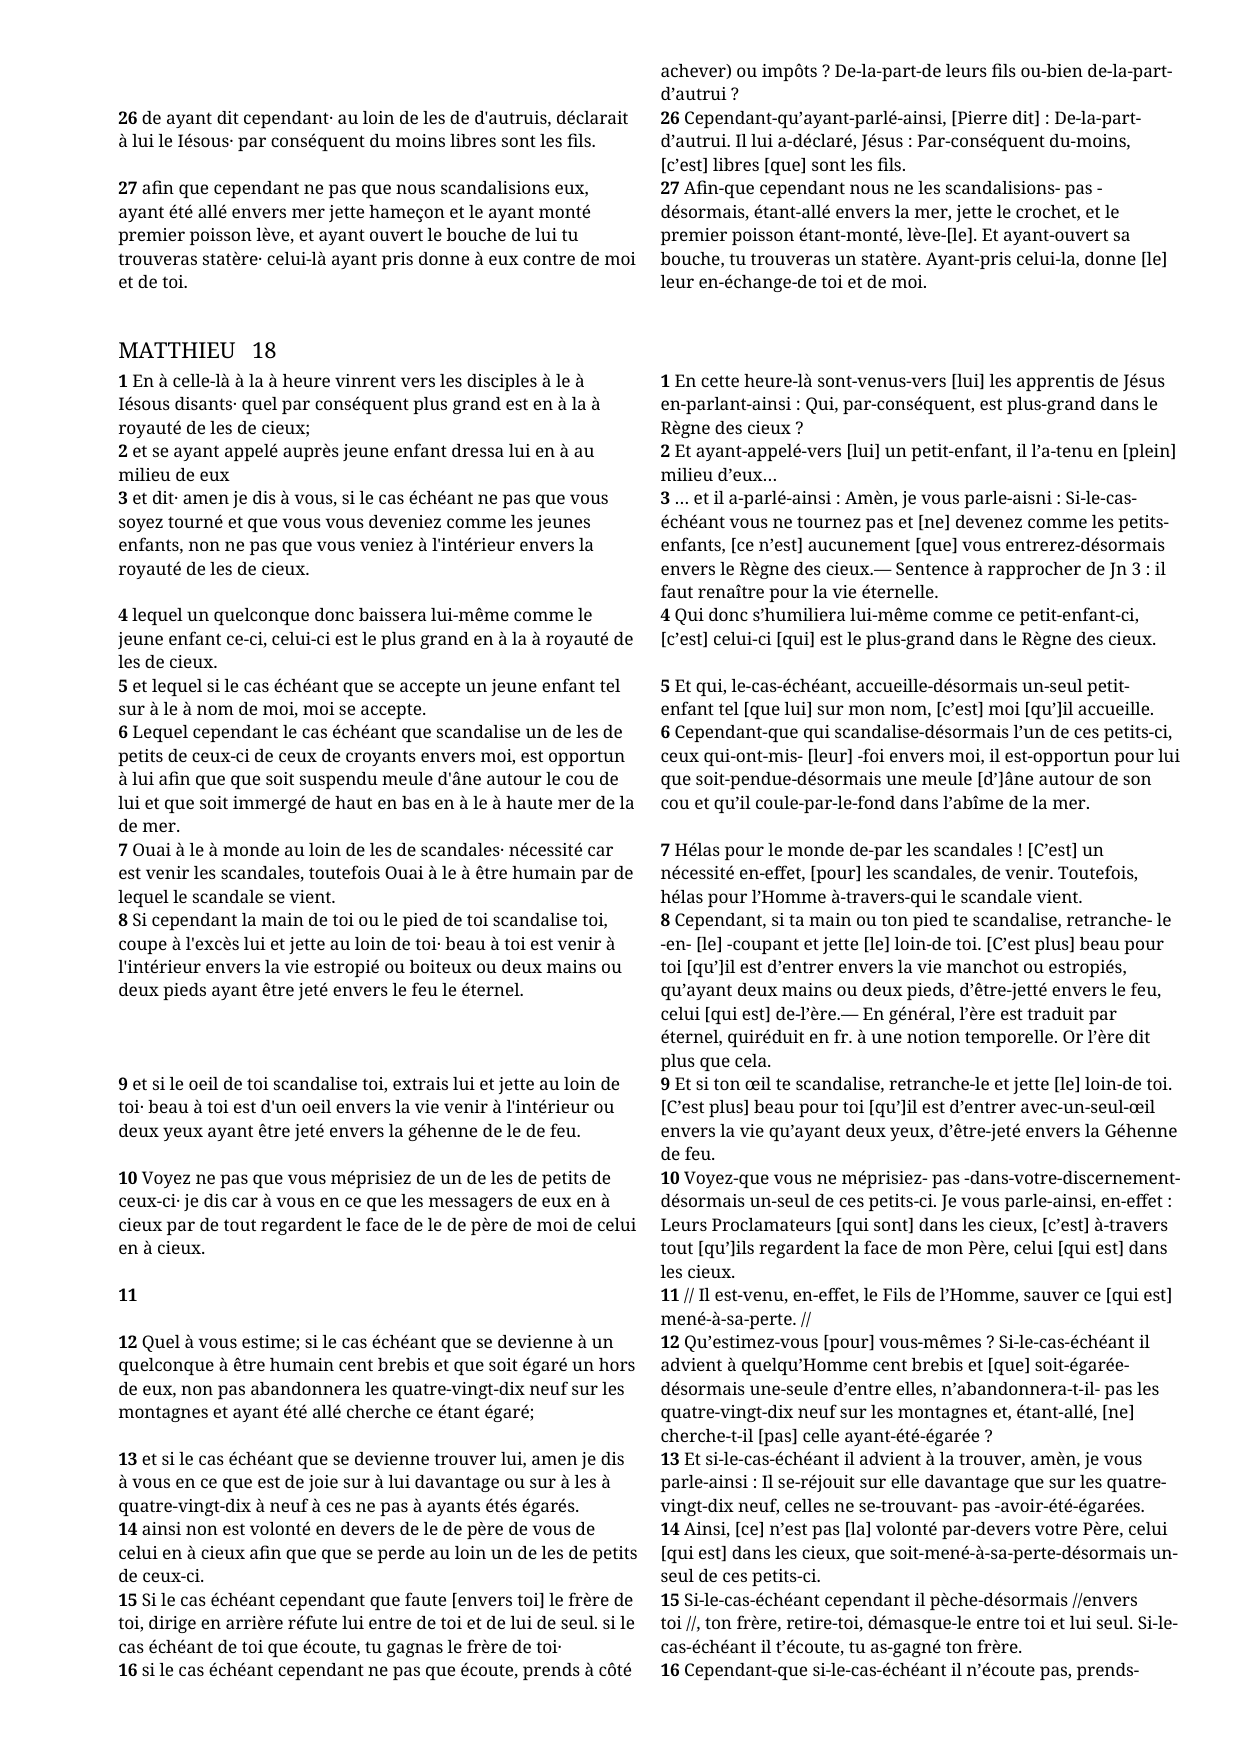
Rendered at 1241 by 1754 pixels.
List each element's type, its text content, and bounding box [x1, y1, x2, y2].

table_cell [639, 604, 660, 674]
table_cell 5 Et qui, le-cas-échéant, accueille-désormais un-seul petit-enfant tel [que lui] sur mon nom, [c’est] moi [qu’]il accueille. [660, 674, 1181, 721]
table_cell 16 si le cas échéant cependant ne pas que écoute, prends à côté avec de toi encore un ou deux, afin que sur de bouche de deux de témoins ou de trois que soit dressé tout oral· [118, 1658, 639, 1682]
table_cell 26 Cependant-qu’ayant-parlé-ainsi, [Pierre dit] : De-la-part-d’autrui. Il lui a-déclaré, Jésus : Par-conséquent du-moins, [c’est] libres [que] sont les fils. [660, 106, 1181, 176]
table_header 1 En à celle-là à la à heure vinrent vers les disciples à le à Iésous disants· quel par conséquent plus grand est en à la à royauté de les de cieux; [118, 369, 639, 439]
table_cell 10 Voyez ne pas que vous méprisiez de un de les de petits de ceux-ci· je dis car à vous en ce que les messagers de eux en à cieux par de tout regardent le face de le de père de moi de celui en à cieux. [118, 1166, 639, 1283]
table_cell [639, 1166, 660, 1283]
table_cell [639, 1588, 660, 1658]
table_cell 25 Il a-parlé-ainsi : Oui ! Et étant-allé envers la maison-d’habitation, il [l’]a-devancé-par-avance, Jésus, en-parlant-ainsi : Qu’estimes-tu pour toi-même, Simon ? Les rois de la terre, de-la-part-de qui prennent-ils redevances-à-acquitter (= achever) ou impôts ? De-la-part-de leurs fils ou-bien de-la-part-d’autrui ? [660, 59, 1181, 106]
table_cell 7 Ouai à le à monde au loin de les de scandales· nécessité car est venir les scandales, toutefois Ouai à le à être humain par de lequel le scandale se vient. [118, 838, 639, 908]
table_cell [639, 1072, 660, 1166]
table_cell 6 Cependant-que qui scandalise-désormais l’un de ces petits-ci, ceux qui-ont-mis- [leur] -foi envers moi, il est-opportun pour lui que soit-pendue-désormais une meule [d’]âne autour de son cou et qu’il coule-par-le-fond dans l’abîme de la mer. [660, 721, 1181, 838]
table_cell 2 Et ayant-appelé-vers [lui] un petit-enfant, il l’a-tenu en [plein] milieu d’eux… [660, 439, 1181, 486]
table_cell 15 Si-le-cas-échéant cependant il pèche-désormais //envers toi //, ton frère, retire-toi, démasque-le entre toi et lui seul. Si-le-cas-échéant il t’écoute, tu as-gagné ton frère. [660, 1588, 1181, 1658]
table_cell 27 afin que cependant ne pas que nous scandalisions eux, ayant été allé envers mer jette hameçon et le ayant monté premier poisson lève, et ayant ouvert le bouche de lui tu trouveras statère· celui-là ayant pris donne à eux contre de moi et de toi. [118, 176, 639, 293]
table_cell [639, 838, 660, 908]
table_cell [639, 721, 660, 838]
table_cell 13 et si le cas échéant que se devienne trouver lui, amen je dis à vous en ce que est de joie sur à lui davantage ou sur à les à quatre-vingt-dix à neuf à ces ne pas à ayants étés égarés. [118, 1447, 639, 1517]
table_cell 26 de ayant dit cependant· au loin de les de d'autruis, déclarait à lui le Iésous· par conséquent du moins libres sont les fils. [118, 106, 639, 176]
table_cell 9 Et si ton œil te scandalise, retranche-le et jette [le] loin-de toi. [C’est plus] beau pour toi [qu’]il est d’entrer avec-un-seul-œil envers la vie qu’ayant deux yeux, d’être-jeté envers la Géhenne de feu. [660, 1072, 1181, 1166]
table_cell 11 [118, 1283, 639, 1330]
table_cell 3 et dit· amen je dis à vous, si le cas échéant ne pas que vous soyez tourné et que vous vous deveniez comme les jeunes enfants, non ne pas que vous veniez à l'intérieur envers la royauté de les de cieux. [118, 486, 639, 603]
table_cell [639, 1447, 660, 1517]
table_cell 12 Quel à vous estime; si le cas échéant que se devienne à un quelconque à être humain cent brebis et que soit égaré un hors de eux, non pas abandonnera les quatre-vingt-dix neuf sur les montagnes et ayant été allé cherche ce étant égaré; [118, 1330, 639, 1447]
table_cell 13 Et si-le-cas-échéant il advient à la trouver, amèn, je vous parle-ainsi : Il se-réjouit sur elle davantage que sur les quatre-vingt-dix neuf, celles ne se-trouvant- pas -avoir-été-égarées. [660, 1447, 1181, 1517]
table_cell [639, 486, 660, 603]
table_cell 3 … et il a-parlé-ainsi : Amèn, je vous parle-aisni : Si-le-cas-échéant vous ne tournez pas et [ne] devenez comme les petits-enfants, [ce n’est] aucunement [que] vous entrerez-désormais envers le Règne des cieux.— Sentence à rapprocher de Jn 3 : il faut renaître pour la vie éternelle. [660, 486, 1181, 603]
table_cell 25 dit· oui. et ayant venu envers la maison d'habitation devança avant lui le Iésous disant· quel à toi estime, Simon; les rois de la de terre au loin de quels prennent achèvements ou cens; au loin de les de fils de eux ou au loin de les de d'autruis; [118, 59, 639, 106]
table_cell 4 lequel un quelconque donc baissera lui-même comme le jeune enfant ce-ci, celui-ci est le plus grand en à la à royauté de les de cieux. [118, 604, 639, 674]
table_cell 2 et se ayant appelé auprès jeune enfant dressa lui en à au milieu de eux [118, 439, 639, 486]
table_cell 6 Lequel cependant le cas échéant que scandalise un de les de petits de ceux-ci de ceux de croyants envers moi, est opportun à lui afin que que soit suspendu meule d'âne autour le cou de lui et que soit immergé de haut en bas en à le à haute mer de la de mer. [118, 721, 639, 838]
table_header 1 En cette heure-là sont-venus-vers [lui] les apprentis de Jésus en-parlant-ainsi : Qui, par-conséquent, est plus-grand dans le Règne des cieux ? [660, 369, 1181, 439]
table_cell [639, 176, 660, 293]
table_cell [639, 674, 660, 721]
table_cell 9 et si le oeil de toi scandalise toi, extrais lui et jette au loin de toi· beau à toi est d'un oeil envers la vie venir à l'intérieur ou deux yeux ayant être jeté envers la géhenne de le de feu. [118, 1072, 639, 1166]
table_cell [639, 908, 660, 1072]
table_cell [639, 59, 660, 106]
table_cell 27 Afin-que cependant nous ne les scandalisions- pas -désormais, étant-allé envers la mer, jette le crochet, et le premier poisson étant-monté, lève-[le]. Et ayant-ouvert sa bouche, tu trouveras un statère. Ayant-pris celui-la, donne [le] leur en-échange-de toi et de moi. [660, 176, 1181, 293]
table_cell [639, 106, 660, 176]
table_cell 8 Cependant, si ta main ou ton pied te scandalise, retranche- le -en- [le] -coupant et jette [le] loin-de toi. [C’est plus] beau pour toi [qu’]il est d’entrer envers la vie manchot ou estropiés, qu’ayant deux mains ou deux pieds, d’être-jetté envers le feu, celui [qui est] de-l’ère.— En général, l’ère est traduit par éternel, quiréduit en fr. à une notion temporelle. Or l’ère dit plus que cela. [660, 908, 1181, 1072]
table_cell 14 Ainsi, [ce] n’est pas [la] volonté par-devers votre Père, celui [qui est] dans les cieux, que soit-mené-à-sa-perte-désormais un-seul de ces petits-ci. [660, 1518, 1181, 1588]
table_cell 8 Si cependant la main de toi ou le pied de toi scandalise toi, coupe à l'excès lui et jette au loin de toi· beau à toi est venir à l'intérieur envers la vie estropié ou boiteux ou deux mains ou deux pieds ayant être jeté envers le feu le éternel. [118, 908, 639, 1072]
table_cell [639, 439, 660, 486]
table_cell [639, 1518, 660, 1588]
table_cell 10 Voyez-que vous ne méprisiez- pas -dans-votre-discernement-désormais un-seul de ces petits-ci. Je vous parle-ainsi, en-effet : Leurs Proclamateurs [qui sont] dans les cieux, [c’est] à-travers tout [qu’]ils regardent la face de mon Père, celui [qui est] dans les cieux. [660, 1166, 1181, 1283]
table_cell 16 Cependant-que si-le-cas-échéant il n’écoute pas, prends-auprès-de [toi], conjointement-avec toi, encore un ou deux [frères], afin-que [ce soit] sur la bouche de deux ou trois témoins [que] soit-maintenu-désormais tout propos. [660, 1658, 1181, 1682]
table_cell 5 et lequel si le cas échéant que se accepte un jeune enfant tel sur à le à nom de moi, moi se accepte. [118, 674, 639, 721]
table_cell [639, 1330, 660, 1447]
table_cell [639, 1658, 660, 1682]
table_cell 11 // Il est-venu, en-effet, le Fils de l’Homme, sauver ce [qui est] mené-à-sa-perte. // [660, 1283, 1181, 1330]
table_cell 12 Qu’estimez-vous [pour] vous-mêmes ? Si-le-cas-échéant il advient à quelqu’Homme cent brebis et [que] soit-égarée-désormais une-seule d’entre elles, n’abandonnera-t-il- pas les quatre-vingt-dix neuf sur les montagnes et, étant-allé, [ne] cherche-t-il [pas] celle ayant-été-égarée ? [660, 1330, 1181, 1447]
text MATTHIEU 18 [118, 335, 1181, 365]
table_header [639, 369, 660, 439]
table_cell [639, 1283, 660, 1330]
table_cell 4 Qui donc s’humiliera lui-même comme ce petit-enfant-ci, [c’est] celui-ci [qui] est le plus-grand dans le Règne des cieux. [660, 604, 1181, 674]
table_cell 7 Hélas pour le monde de-par les scandales ! [C’est] un nécessité en-effet, [pour] les scandales, de venir. Toutefois, hélas pour l’Homme à-travers-qui le scandale vient. [660, 838, 1181, 908]
table_cell 14 ainsi non est volonté en devers de le de père de vous de celui en à cieux afin que que se perde au loin un de les de petits de ceux-ci. [118, 1518, 639, 1588]
table_cell 15 Si le cas échéant cependant que faute [envers toi] le frère de toi, dirige en arrière réfute lui entre de toi et de lui de seul. si le cas échéant de toi que écoute, tu gagnas le frère de toi· [118, 1588, 639, 1658]
